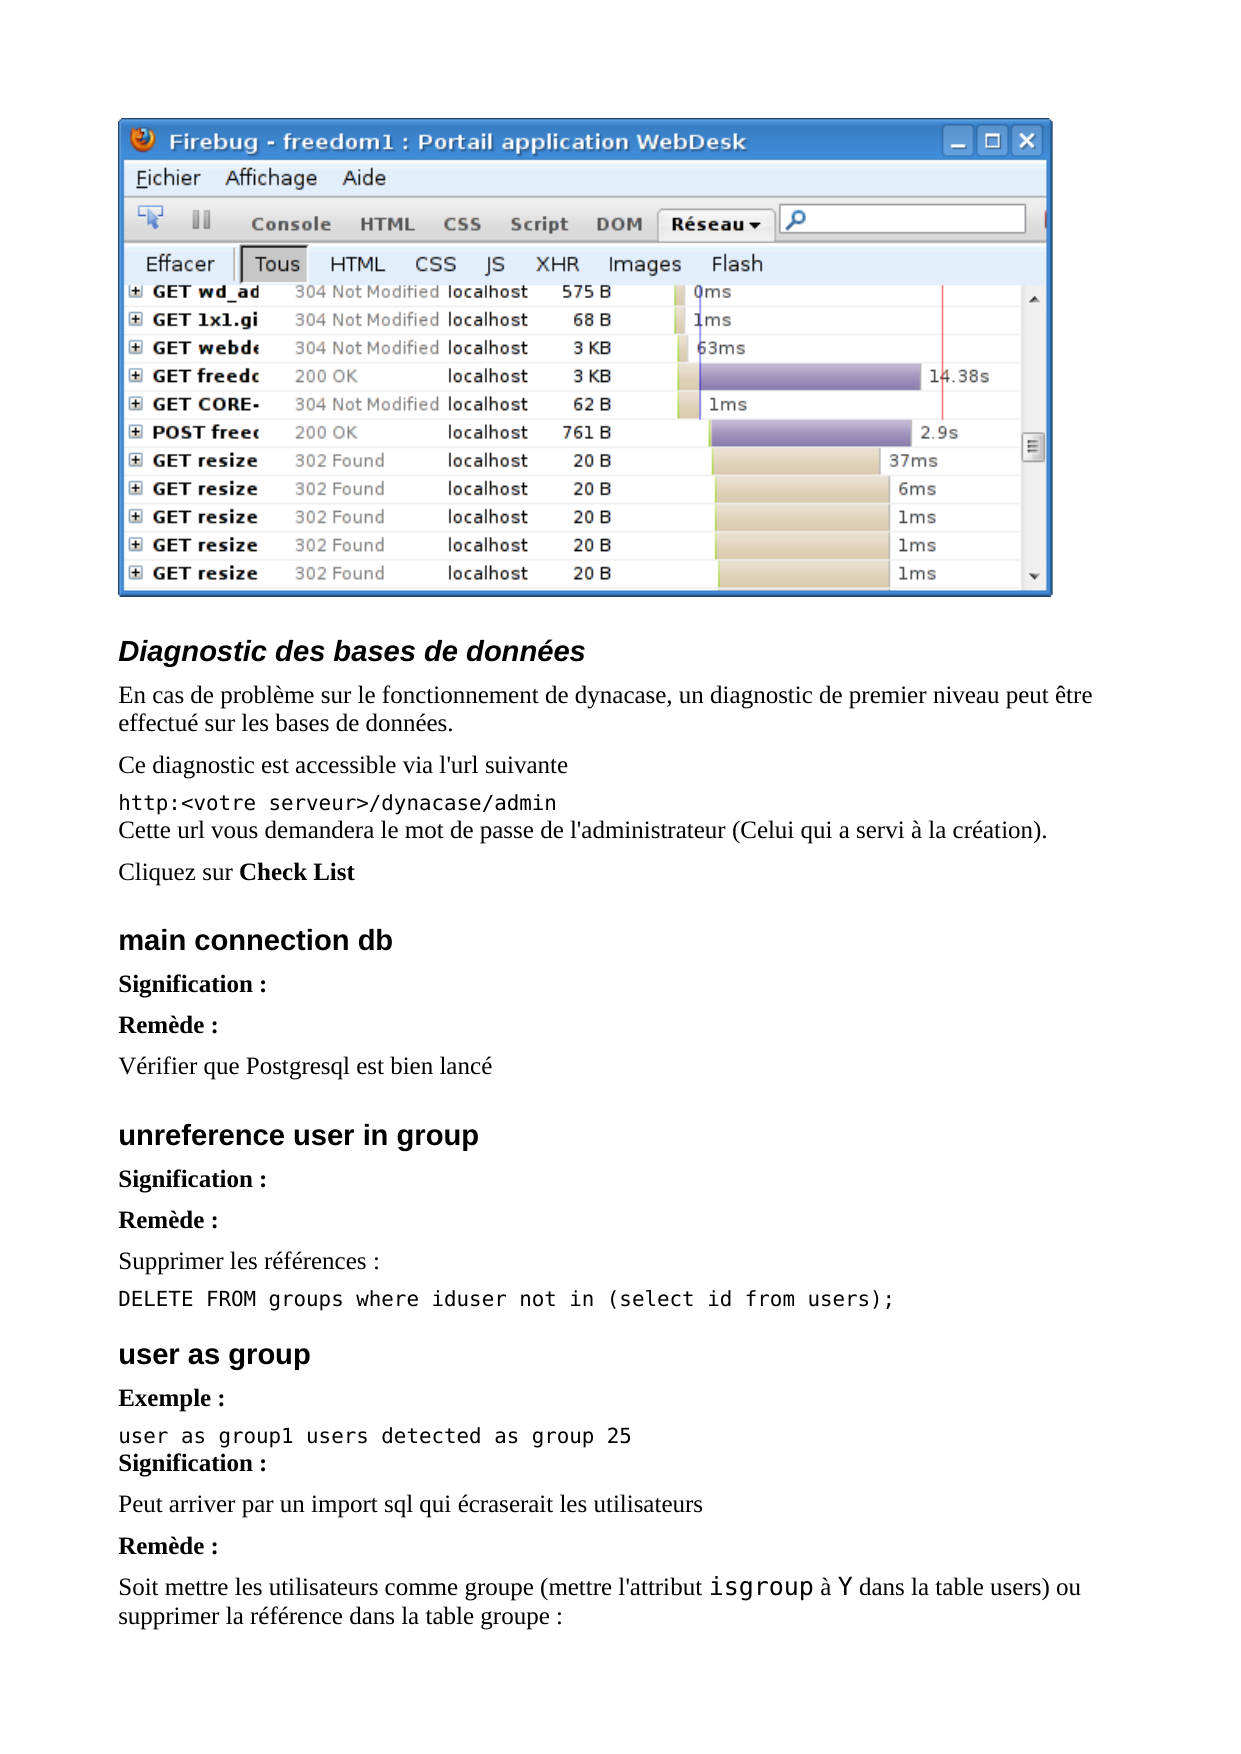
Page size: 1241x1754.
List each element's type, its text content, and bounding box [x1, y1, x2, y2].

text Cette url vous demandera le mot de passe de l'administrateur (Celui qui a servi à la création). [118, 815, 1122, 844]
text Remède : [118, 1205, 1122, 1234]
text En cas de problème sur le fonctionnement de dynacase, un diagnostic de premier niveau peut être effectué sur les bases de données. [118, 680, 1122, 737]
text Cliquez sur Check List [118, 857, 1122, 885]
text Vérifier que Postgresql est bien lancé [118, 1051, 1122, 1080]
text Signification : [118, 1164, 1122, 1192]
text Exemple : [118, 1383, 1122, 1411]
text Signification : [118, 969, 1122, 998]
text DELETE FROM groups where iduser not in (select id from users); [118, 1287, 1122, 1312]
picture [118, 118, 1053, 597]
text Supprimer les références : [118, 1246, 1122, 1275]
subtitle Diagnostic des bases de données [118, 634, 1122, 667]
text Signification : [118, 1448, 1122, 1477]
text Remède : [118, 1531, 1122, 1559]
text Ce diagnostic est accessible via l'url suivante [118, 750, 1122, 778]
subtitle main connection db [118, 923, 1122, 956]
text Remède : [118, 1010, 1122, 1039]
text Peut arriver par un import sql qui écraserait les utilisateurs [118, 1489, 1122, 1518]
text http:<votre serveur>/dynacase/admin [118, 791, 1122, 815]
text user as group1 users detected as group 25 [118, 1424, 1122, 1448]
text Soit mettre les utilisateurs comme groupe (mettre l'attribut isgroup à Y dans la table users) ou supprimer la référence dans la table groupe : [118, 1572, 1122, 1630]
subtitle unreference user in group [118, 1118, 1122, 1151]
subtitle user as group [118, 1337, 1122, 1370]
